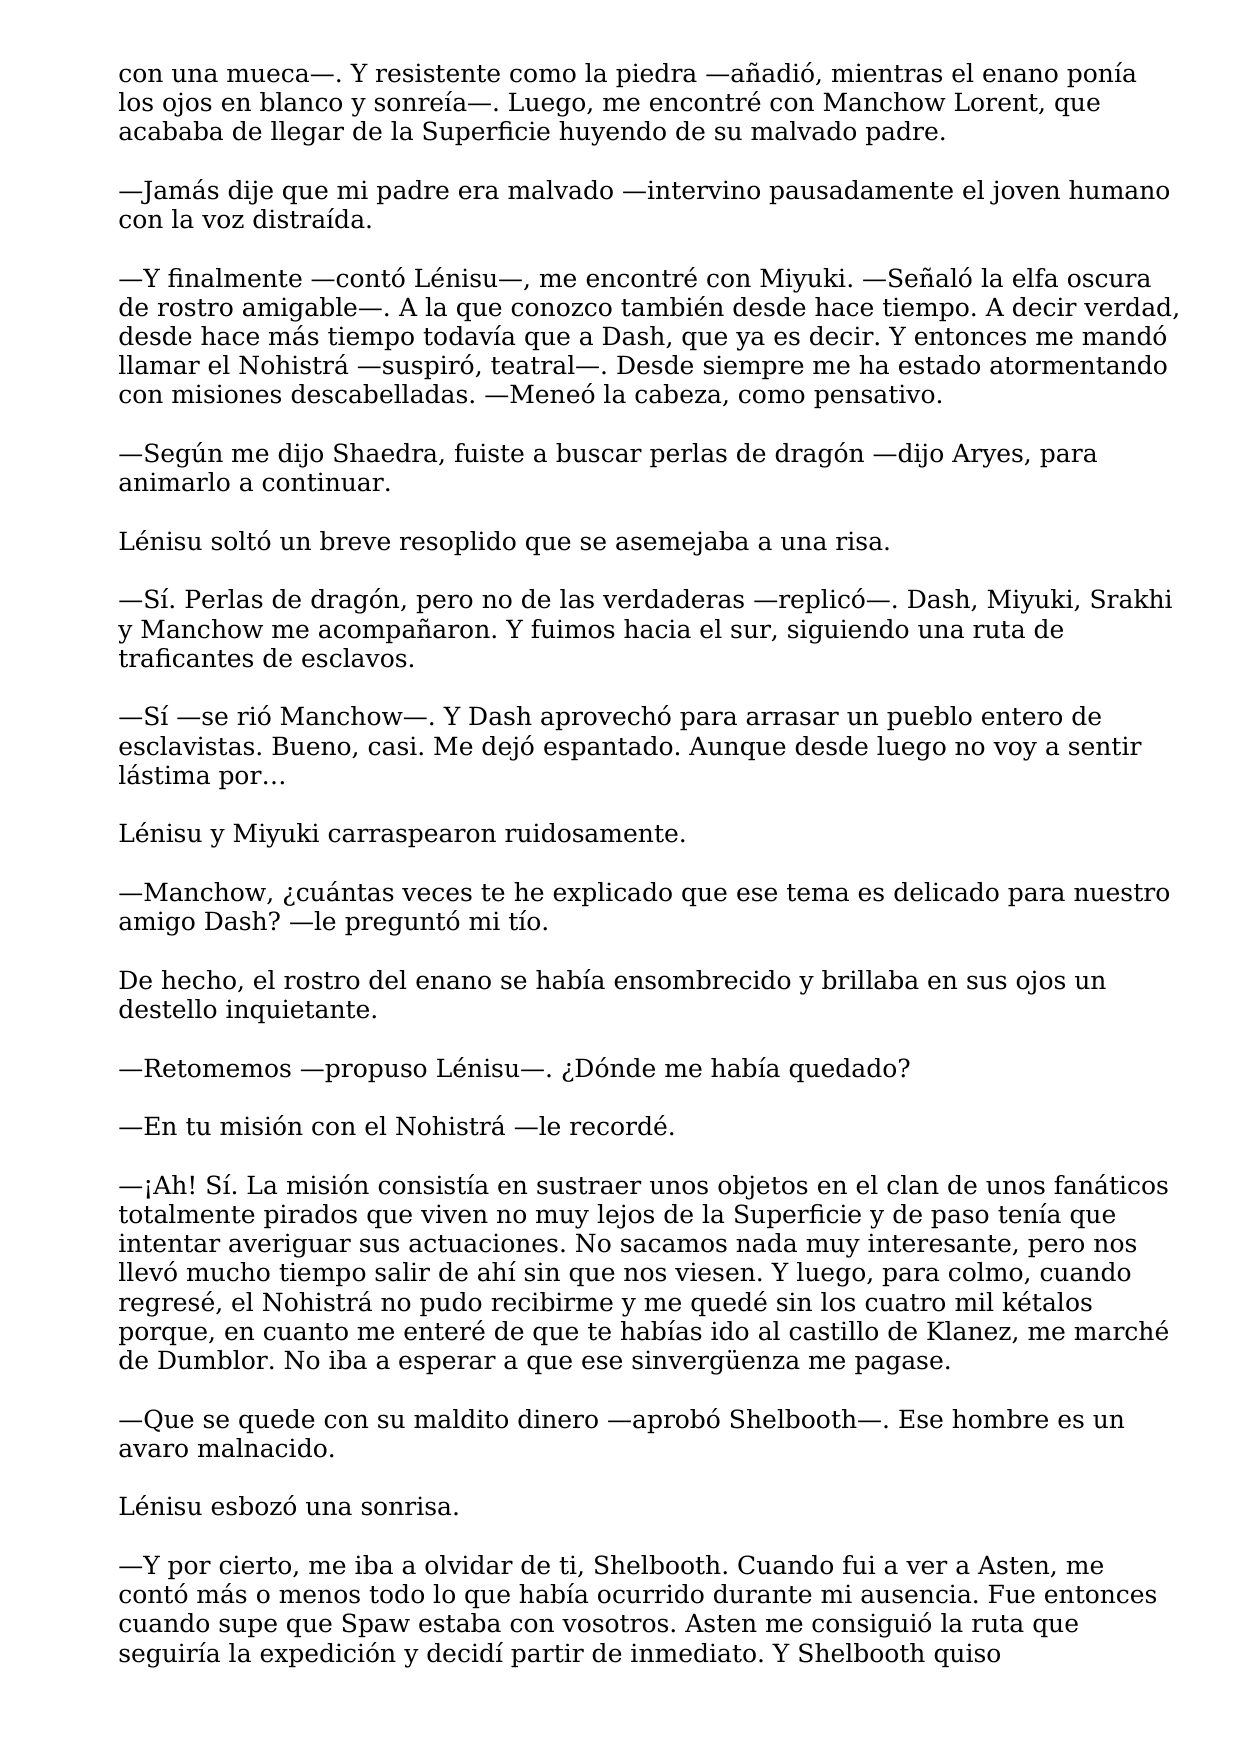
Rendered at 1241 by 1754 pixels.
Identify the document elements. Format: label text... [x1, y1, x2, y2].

text con una mueca—. Y resistente como la piedra —añadió, mientras el enano ponía los ojos en blanco y sonreía—. Luego, me encontré con Manchow Lorent, que acababa de llegar de la Superficie huyendo de su malvado padre. [118, 59, 1181, 147]
text —Sí. Perlas de dragón, pero no de las verdaderas —replicó—. Dash, Miyuki, Srakhi y Manchow me acompañaron. Y fuimos hacia el sur, siguiendo una ruta de traficantes de esclavos. [118, 586, 1181, 673]
text —Jamás dije que mi padre era malvado —intervino pausadamente el joven humano con la voz distraída. [118, 176, 1181, 234]
text Lénisu soltó un breve resoplido que se asemejaba a una risa. [118, 527, 1181, 556]
text —Y finalmente —contó Lénisu—, me encontré con Miyuki. —Señaló la elfa oscura de rostro amigable—. A la que conozco también desde hace tiempo. A decir verdad, desde hace más tiempo todavía que a Dash, que ya es decir. Y entonces me mandó llamar el Nohistrá —suspiró, teatral—. Desde siempre me ha estado atormentando con misiones descabelladas. —Meneó la cabeza, como pensativo. [118, 264, 1181, 410]
text —Sí —se rió Manchow—. Y Dash aprovechó para arrasar un pueblo entero de esclavistas. Bueno, casi. Me dejó espantado. Aunque desde luego no voy a sentir lástima por… [118, 703, 1181, 790]
text Lénisu esbozó una sonrisa. [118, 1493, 1181, 1522]
text —En tu misión con el Nohistrá —le recordé. [118, 1112, 1181, 1142]
text —Y por cierto, me iba a olvidar de ti, Shelbooth. Cuando fui a ver a Asten, me contó más o menos todo lo que había ocurrido durante mi ausencia. Fue entonces cuando supe que Spaw estaba con vosotros. Asten me consiguió la ruta que seguiría la expedición y decidí partir de inmediato. Y Shelbooth quiso [118, 1551, 1181, 1668]
text —Que se quede con su maldito dinero —aprobó Shelbooth—. Ese hombre es un avaro malnacido. [118, 1405, 1181, 1463]
text —¡Ah! Sí. La misión consistía en sustraer unos objetos en el clan de unos fanáticos totalmente pirados que viven no muy lejos de la Superficie y de paso tenía que intentar averiguar sus actuaciones. No sacamos nada muy interesante, pero nos llevó mucho tiempo salir de ahí sin que nos viesen. Y luego, para colmo, cuando regresé, el Nohistrá no pudo recibirme y me quedé sin los cuatro mil kétalos porque, en cuanto me enteré de que te habías ido al castillo de Klanez, me marché de Dumblor. No iba a esperar a que ese sinvergüenza me pagase. [118, 1171, 1181, 1375]
text Lénisu y Miyuki carraspearon ruidosamente. [118, 819, 1181, 849]
text —Retomemos —propuso Lénisu—. ¿Dónde me había quedado? [118, 1054, 1181, 1083]
text De hecho, el rostro del enano se había ensombrecido y brillaba en sus ojos un destello inquietante. [118, 966, 1181, 1024]
text —Manchow, ¿cuántas veces te he explicado que ese tema es delicado para nuestro amigo Dash? —le preguntó mi tío. [118, 878, 1181, 937]
text —Según me dijo Shaedra, fuiste a buscar perlas de dragón —dijo Aryes, para animarlo a continuar. [118, 439, 1181, 497]
